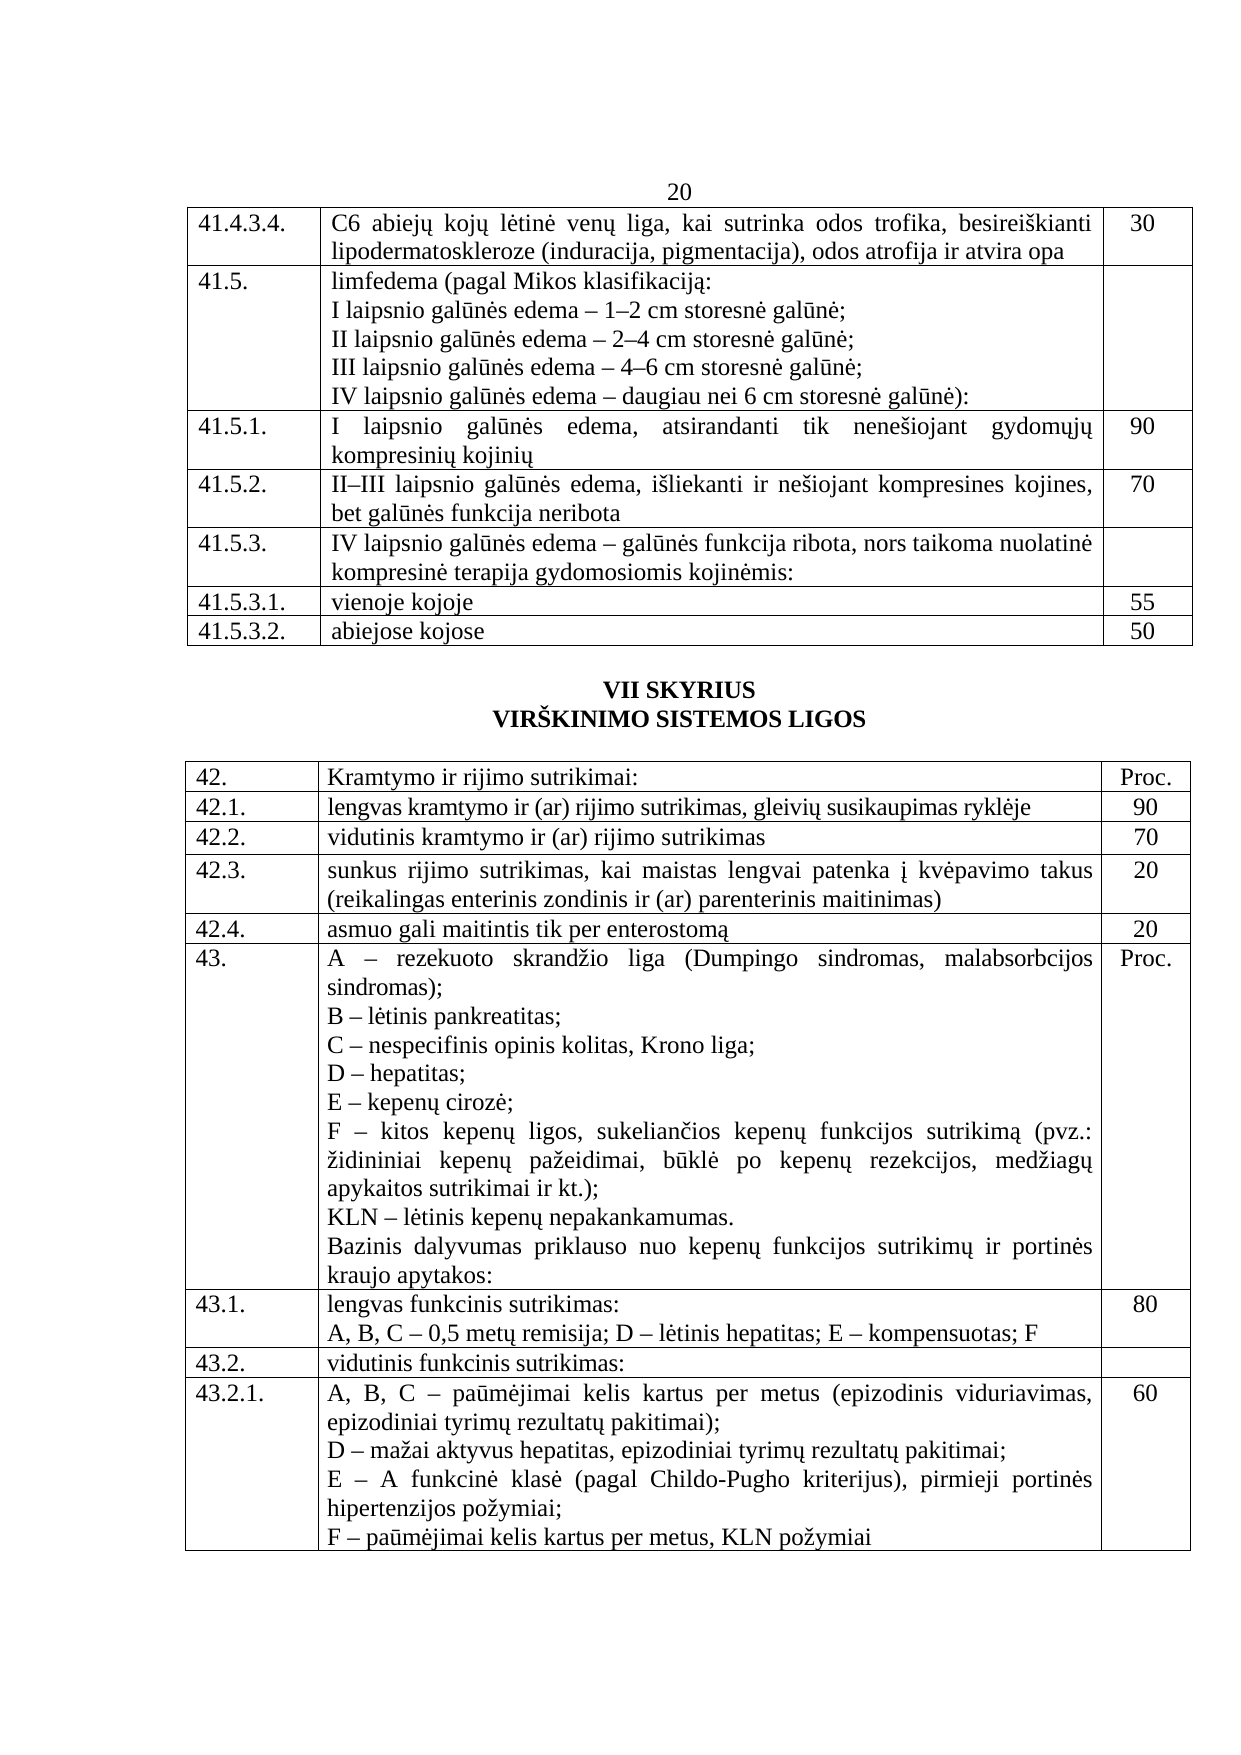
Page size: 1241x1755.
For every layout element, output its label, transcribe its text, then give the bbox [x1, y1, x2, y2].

table_cell 90 [1102, 792, 1190, 821]
table_cell sunkus rijimo sutrikimas, kai maistas lengvai patenka į kvėpavimo takus (reikalingas enterinis zondinis ir (ar) parenterinis maitinimas) [319, 855, 1101, 913]
table_cell 70 [1102, 822, 1190, 854]
text VIRŠKINIMO SISTEMOS LIGOS [177, 704, 1181, 732]
table_cell I laipsnio galūnės edema, atsirandanti tik nenešiojant gydomųjų kompresinių kojinių [321, 411, 1103, 468]
table_cell 41.5.3.2. [188, 616, 320, 645]
table_cell C6 abiejų kojų lėtinė venų liga, kai sutrinka odos trofika, besireiškianti lipodermatoskleroze (induracija, pigmentacija), odos atrofija ir atvira opa [321, 208, 1103, 265]
table_cell lengvas funkcinis sutrikimas: A, B, C – 0,5 metų remisija; D – lėtinis hepatitas; E – kompensuotas; F [319, 1290, 1101, 1347]
table_cell 55 [1104, 587, 1192, 615]
table_cell abiejose kojose [321, 616, 1103, 645]
table_cell 90 [1104, 411, 1192, 468]
table_cell 41.5.3.1. [188, 587, 320, 615]
table_header Proc. [1102, 762, 1190, 791]
table_cell lengvas kramtymo ir (ar) rijimo sutrikimas, gleivių susikaupimas ryklėje [319, 792, 1101, 821]
table_cell vienoje kojoje [321, 587, 1103, 615]
table_cell vidutinis funkcinis sutrikimas: [319, 1348, 1101, 1377]
table_cell II–III laipsnio galūnės edema, išliekanti ir nešiojant kompresines kojines, bet galūnės funkcija neribota [321, 470, 1103, 527]
table_header Kramtymo ir rijimo sutrikimai: [319, 762, 1101, 791]
table_cell 41.5.1. [188, 411, 320, 468]
table_cell 43.2. [186, 1348, 318, 1377]
table_header 42. [186, 762, 318, 791]
table_cell 20 [1102, 914, 1190, 942]
table_cell 20 [1102, 855, 1190, 913]
table_cell 42.4. [186, 914, 318, 942]
table_cell asmuo gali maitintis tik per enterostomą [319, 914, 1101, 942]
table_cell 42.3. [186, 855, 318, 913]
table_cell 43.1. [186, 1290, 318, 1347]
table_cell Proc. [1102, 944, 1190, 1288]
table_cell 43.2.1. [186, 1378, 318, 1550]
table_cell 41.5.2. [188, 470, 320, 527]
table_cell 43. [186, 944, 318, 1288]
table_cell A, B, C – paūmėjimai kelis kartus per metus (epizodinis viduriavimas, epizodiniai tyrimų rezultatų pakitimai); D – mažai aktyvus hepatitas, epizodiniai tyrimų rezultatų pakitimai; E – A funkcinė klasė (pagal Childo-Pugho kriterijus), pirmieji portinės hipertenzijos požymiai; F – paūmėjimai kelis kartus per metus, KLN požymiai [319, 1378, 1101, 1550]
table_cell [1102, 1348, 1190, 1377]
table_cell vidutinis kramtymo ir (ar) rijimo sutrikimas [319, 822, 1101, 854]
table_cell 50 [1104, 616, 1192, 645]
table_cell 41.5.3. [188, 528, 320, 586]
table_cell [1104, 266, 1192, 410]
table_cell limfedema (pagal Mikos klasifikaciją: I laipsnio galūnės edema – 1–2 cm storesnė galūnė; II laipsnio galūnės edema – 2–4 cm storesnė galūnė; III laipsnio galūnės edema – 4–6 cm storesnė galūnė; IV laipsnio galūnės edema – daugiau nei 6 cm storesnė galūnė): [321, 266, 1103, 410]
table_cell 41.4.3.4. [188, 208, 320, 265]
table_cell 42.1. [186, 792, 318, 821]
table_cell A – rezekuoto skrandžio liga (Dumpingo sindromas, malabsorbcijos sindromas); B – lėtinis pankreatitas; C – nespecifinis opinis kolitas, Krono liga; D – hepatitas; E – kepenų cirozė; F – kitos kepenų ligos, sukeliančios kepenų funkcijos sutrikimą (pvz.: židininiai kepenų pažeidimai, būklė po kepenų rezekcijos, medžiagų apykaitos sutrikimai ir kt.); KLN – lėtinis kepenų nepakankamumas. Bazinis dalyvumas priklauso nuo kepenų funkcijos sutrikimų ir portinės kraujo apytakos: [319, 944, 1101, 1288]
table_cell 80 [1102, 1290, 1190, 1347]
table_cell 41.5. [188, 266, 320, 410]
text VII SKYRIUS [177, 675, 1181, 704]
table_cell 70 [1104, 470, 1192, 527]
table_cell 60 [1102, 1378, 1190, 1550]
table_cell 42.2. [186, 822, 318, 854]
table_cell 30 [1104, 208, 1192, 265]
table_cell IV laipsnio galūnės edema – galūnės funkcija ribota, nors taikoma nuolatinė kompresinė terapija gydomosiomis kojinėmis: [321, 528, 1103, 586]
table_cell [1104, 528, 1192, 586]
